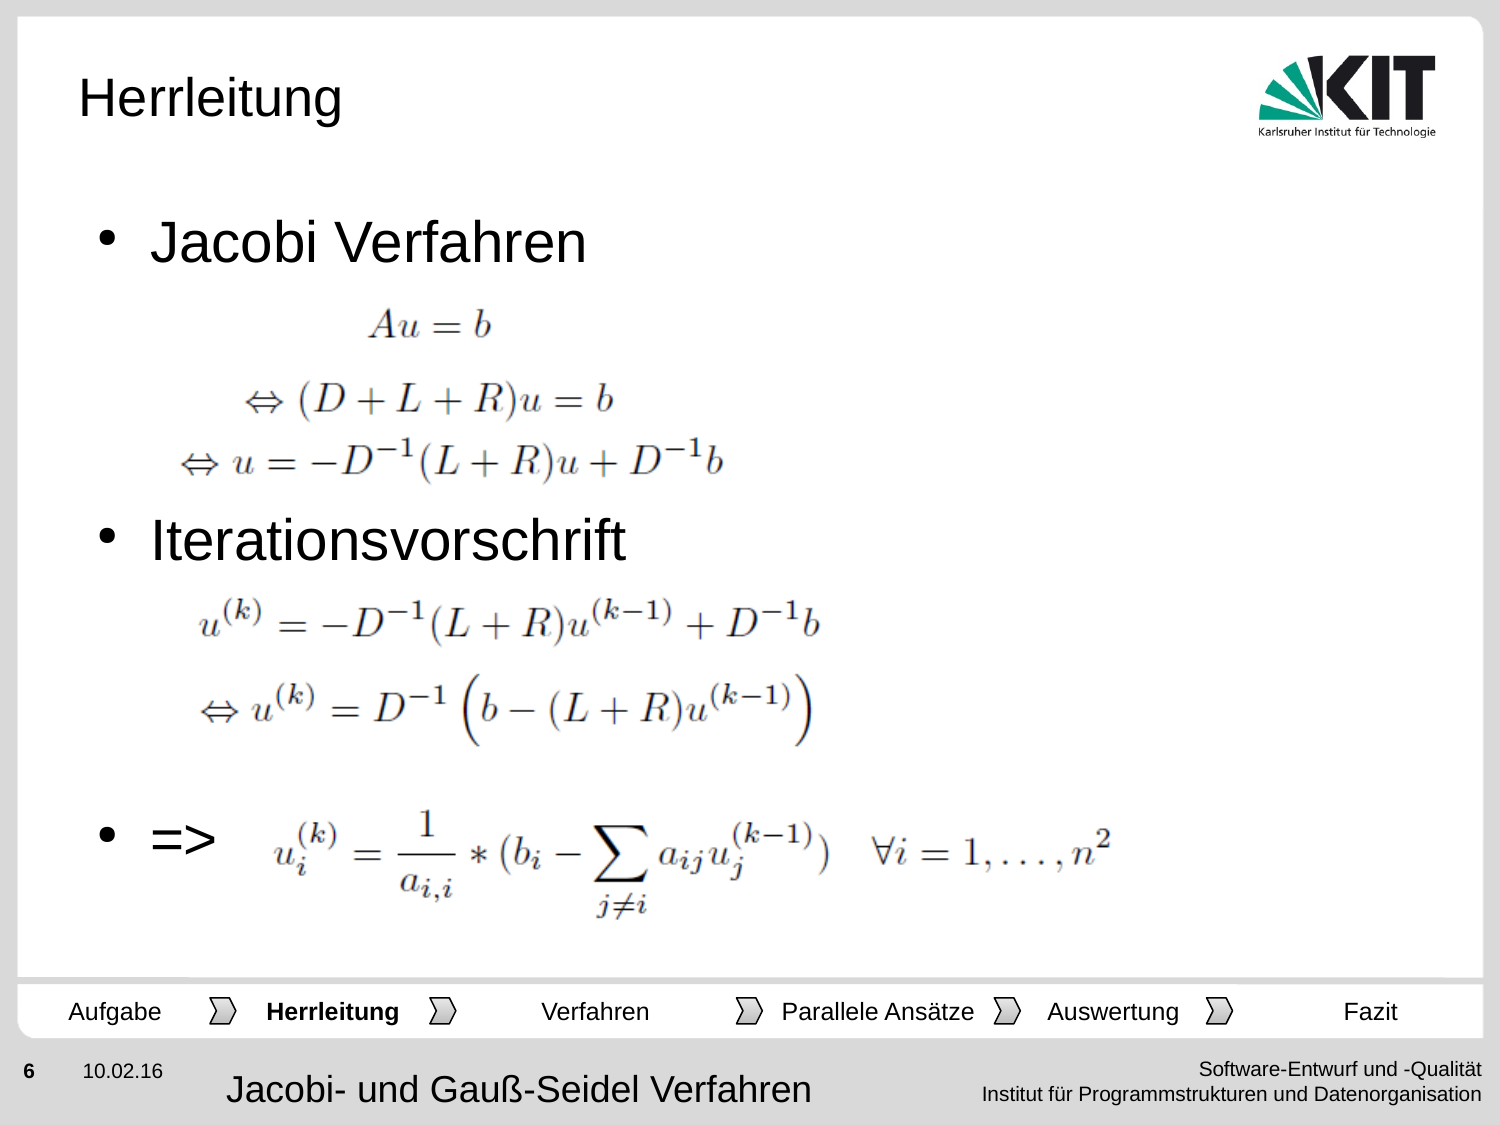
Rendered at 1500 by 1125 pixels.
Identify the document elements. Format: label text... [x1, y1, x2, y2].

list Jacobi Verfahren Iterationsvorschrift => [64, 196, 1436, 975]
text_box [209, 997, 236, 1024]
picture [0, 0, 1500, 1125]
text_box Auswertung [1032, 988, 1195, 1033]
text_box [1206, 997, 1233, 1024]
text_box Verfahren [526, 988, 666, 1033]
title Herrleitung [64, 54, 1198, 147]
text_box [994, 997, 1021, 1024]
footer Jacobi- und Gauß-Seidel Verfahren [211, 1057, 957, 1117]
text_box Fazit [1328, 988, 1413, 1033]
text_box Herrleitung [251, 988, 415, 1033]
text_box [736, 997, 763, 1024]
text_box [429, 997, 456, 1024]
text_box Parallele Ansätze [766, 988, 991, 1033]
text_box Aufgabe [53, 988, 177, 1033]
